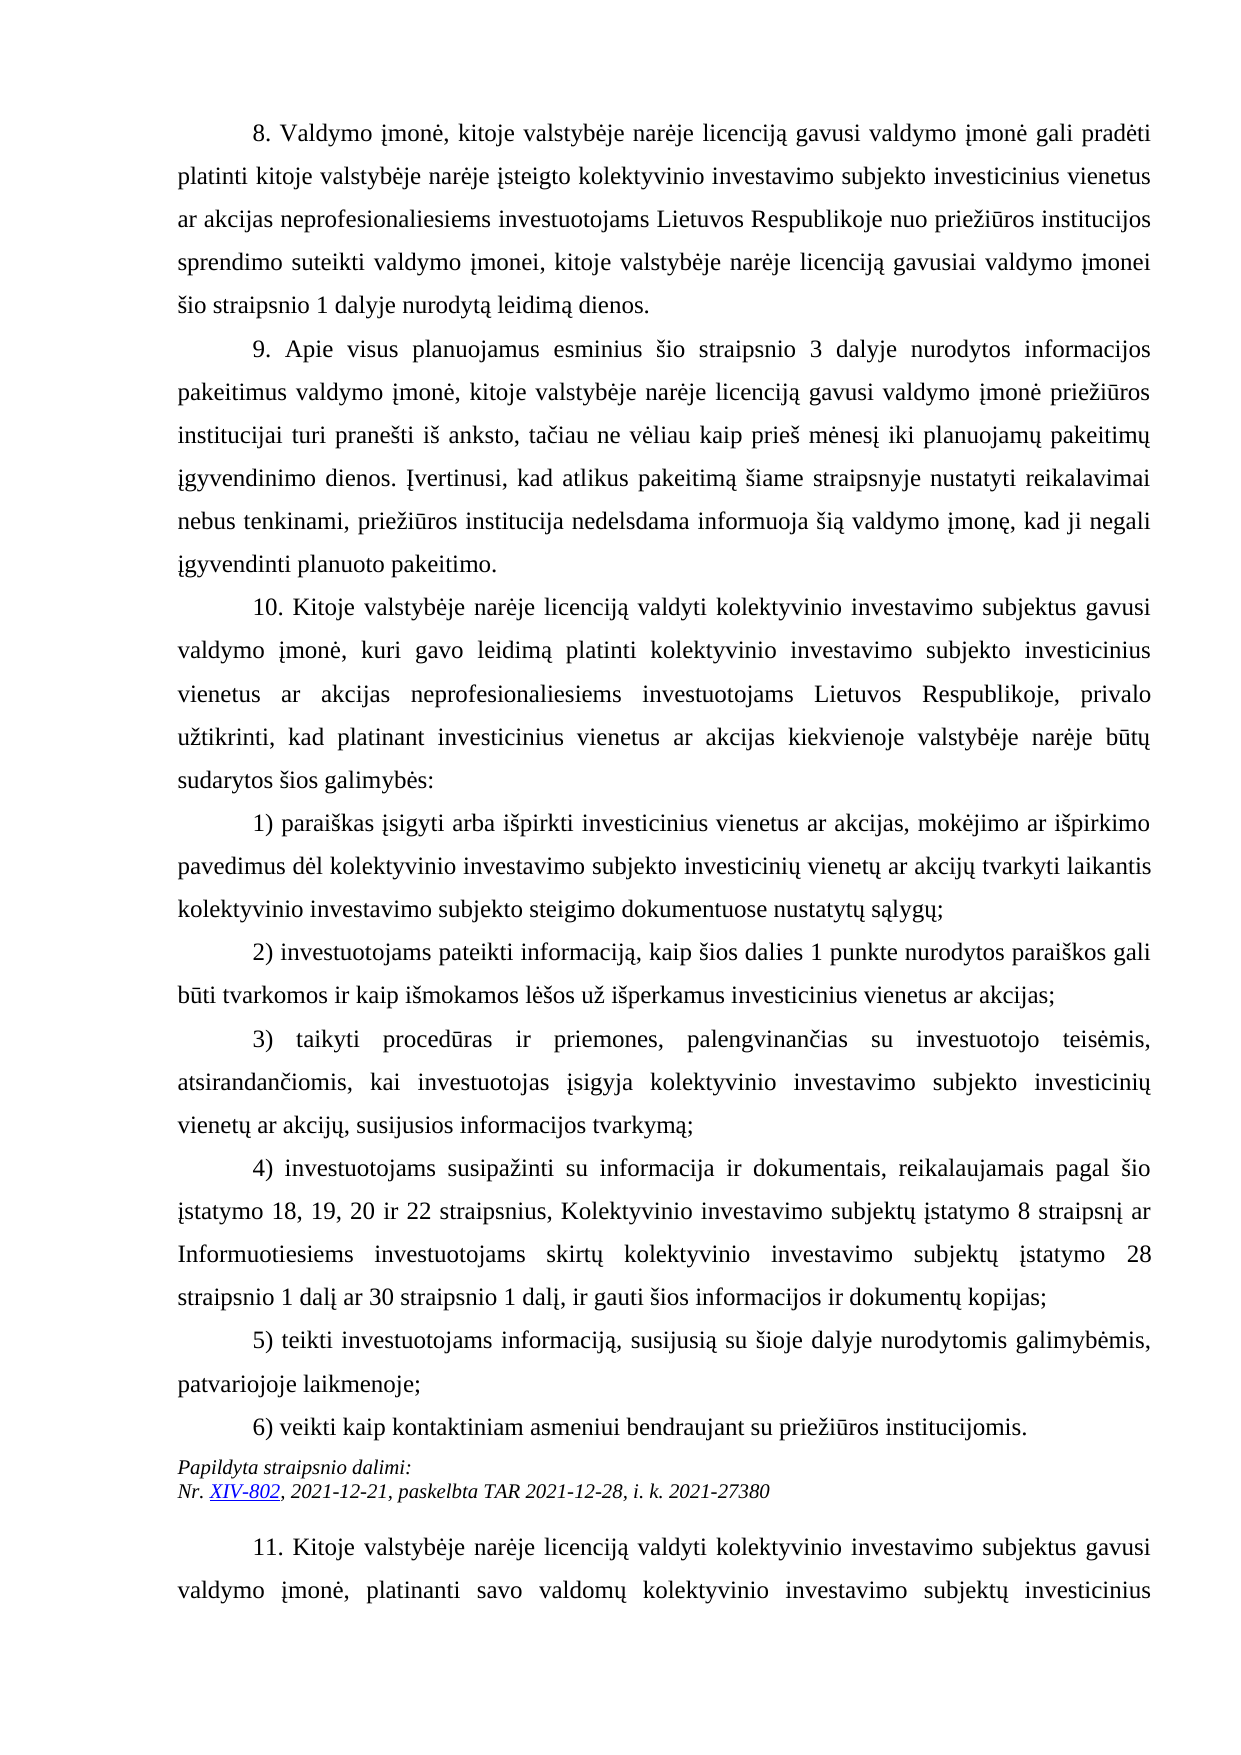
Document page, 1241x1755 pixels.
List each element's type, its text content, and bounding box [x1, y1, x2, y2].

text 5) teikti investuotojams informaciją, susijusią su šioje dalyje nurodytomis galimybėmis, patvariojoje laikmenoje; [177, 1326, 1152, 1397]
text 6) veikti kaip kontaktiniam asmeniui bendraujant su priežiūros institucijomis. [177, 1412, 1152, 1441]
text 1) paraiškas įsigyti arba išpirkti investicinius vienetus ar akcijas, mokėjimo ar išpirkimo pavedimus dėl kolektyvinio investavimo subjekto investicinių vienetų ar akcijų tvarkyti laikantis kolektyvinio investavimo subjekto steigimo dokumentuose nustatytų sąlygų; [177, 808, 1152, 923]
text 3) taikyti procedūras ir priemones, palengvinančias su investuotojo teisėmis, atsirandančiomis, kai investuotojas įsigyja kolektyvinio investavimo subjekto investicinių vienetų ar akcijų, susijusios informacijos tvarkymą; [177, 1024, 1152, 1139]
text 9. Apie visus planuojamus esminius šio straipsnio 3 dalyje nurodytos informacijos pakeitimus valdymo įmonė, kitoje valstybėje narėje licenciją gavusi valdymo įmonė priežiūros institucijai turi pranešti iš anksto, tačiau ne vėliau kaip prieš mėnesį iki planuojamų pakeitimų įgyvendinimo dienos. Įvertinusi, kad atlikus pakeitimą šiame straipsnyje nustatyti reikalavimai nebus tenkinami, priežiūros institucija nedelsdama informuoja šią valdymo įmonę, kad ji negali įgyvendinti planuoto pakeitimo. [177, 334, 1152, 578]
text 4) investuotojams susipažinti su informacija ir dokumentais, reikalaujamais pagal šio įstatymo 18, 19, 20 ir 22 straipsnius, Kolektyvinio investavimo subjektų įstatymo 8 straipsnį ar Informuotiesiems investuotojams skirtų kolektyvinio investavimo subjektų įstatymo 28 straipsnio 1 dalį ar 30 straipsnio 1 dalį, ir gauti šios informacijos ir dokumentų kopijas; [177, 1153, 1152, 1311]
text 2) investuotojams pateikti informaciją, kaip šios dalies 1 punkte nurodytos paraiškos gali būti tvarkomos ir kaip išmokamos lėšos už išperkamus investicinius vienetus ar akcijas; [177, 937, 1152, 1009]
text 11. Kitoje valstybėje narėje licenciją valdyti kolektyvinio investavimo subjektus gavusi valdymo įmonė, platinanti savo valdomų kolektyvinio investavimo subjektų investicinius [177, 1532, 1152, 1604]
text Papildyta straipsnio dalimi: [177, 1455, 1152, 1479]
text 10. Kitoje valstybėje narėje licenciją valdyti kolektyvinio investavimo subjektus gavusi valdymo įmonė, kuri gavo leidimą platinti kolektyvinio investavimo subjekto investicinius vienetus ar akcijas neprofesionaliesiems investuotojams Lietuvos Respublikoje, privalo užtikrinti, kad platinant investicinius vienetus ar akcijas kiekvienoje valstybėje narėje būtų sudarytos šios galimybės: [177, 592, 1152, 794]
text 8. Valdymo įmonė, kitoje valstybėje narėje licenciją gavusi valdymo įmonė gali pradėti platinti kitoje valstybėje narėje įsteigto kolektyvinio investavimo subjekto investicinius vienetus ar akcijas neprofesionaliesiems investuotojams Lietuvos Respublikoje nuo priežiūros institucijos sprendimo suteikti valdymo įmonei, kitoje valstybėje narėje licenciją gavusiai valdymo įmonei šio straipsnio 1 dalyje nurodytą leidimą dienos. [177, 118, 1152, 319]
text Nr. XIV-802, 2021-12-21, paskelbta TAR 2021-12-28, i. k. 2021-27380 [177, 1479, 1152, 1503]
